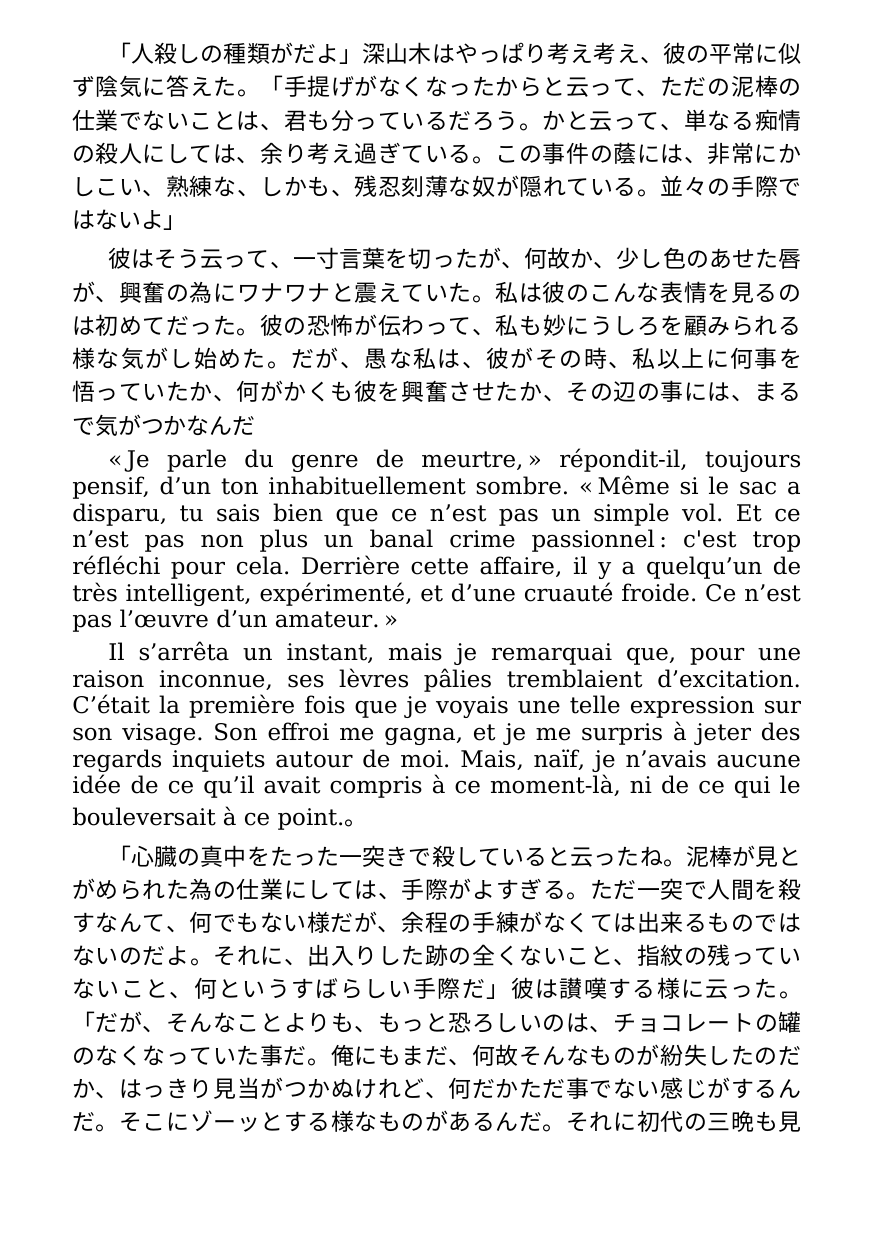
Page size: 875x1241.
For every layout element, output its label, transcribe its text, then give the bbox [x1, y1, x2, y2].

text « Je parle du genre de meurtre, » répondit-il, toujours pensif, d’un ton inhabituellement sombre. « Même si le sac a disparu, tu sais bien que ce n’est pas un simple vol. Et ce n’est pas non plus un banal crime passionnel : c'est trop réfléchi pour cela. Derrière cette affaire, il y a quelqu’un de très intelligent, expérimenté, et d’une cruauté froide. Ce n’est pas l’œuvre d’un amateur. » [72, 447, 802, 633]
text 「人殺しの種類がだよ」深山木はやっぱり考え考え、彼の平常に似ず陰気に答えた。「手提げがなくなったからと云って、ただの泥棒の仕業でないことは、君も分っているだろう。かと云って、単なる痴情の殺人にしては、余り考え過ぎている。この事件の蔭には、非常にかしこい、熟練な、しかも、残忍刻薄な奴が隠れている。並々の手際ではないよ」 [72, 36, 802, 235]
text Il s’arrêta un instant, mais je remarquai que, pour une raison inconnue, ses lèvres pâlies tremblaient d’excitation. C’était la première fois que je voyais une telle expression sur son visage. Son effroi me gagna, et je me surpris à jeter des regards inquiets autour de moi. Mais, naïf, je n’avais aucune idée de ce qu’il avait compris à ce moment-là, ni de ce qui le bouleversait à ce point.。 [72, 639, 802, 832]
text 「心臓の真中をたった一突きで殺していると云ったね。泥棒が見とがめられた為の仕業にしては、手際がよすぎる。ただ一突で人間を殺すなんて、何でもない様だが、余程の手練がなくては出来るものではないのだよ。それに、出入りした跡の全くないこと、指紋の残っていないこと、何というすばらしい手際だ」彼は讃嘆する様に云った。「だが、そんなことよりも、もっと恐ろしいのは、チョコレートの罐のなくなっていた事だ。俺にもまだ、何故そんなものが紛失したのだか、はっきり見当がつかぬけれど、何だかただ事でない感じがするんだ。そこにゾーッとする様なものがあるんだ。それに初代の三晩も見 [72, 838, 802, 1137]
text 彼はそう云って、一寸言葉を切ったが、何故か、少し色のあせた唇が、興奮の為にワナワナと震えていた。私は彼のこんな表情を見るのは初めてだった。彼の恐怖が伝わって、私も妙にうしろを顧みられる様な気がし始めた。だが、愚な私は、彼がその時、私以上に何事を悟っていたか、何がかくも彼を興奮させたか、その辺の事には、まるで気がつかなんだ [72, 241, 802, 441]
